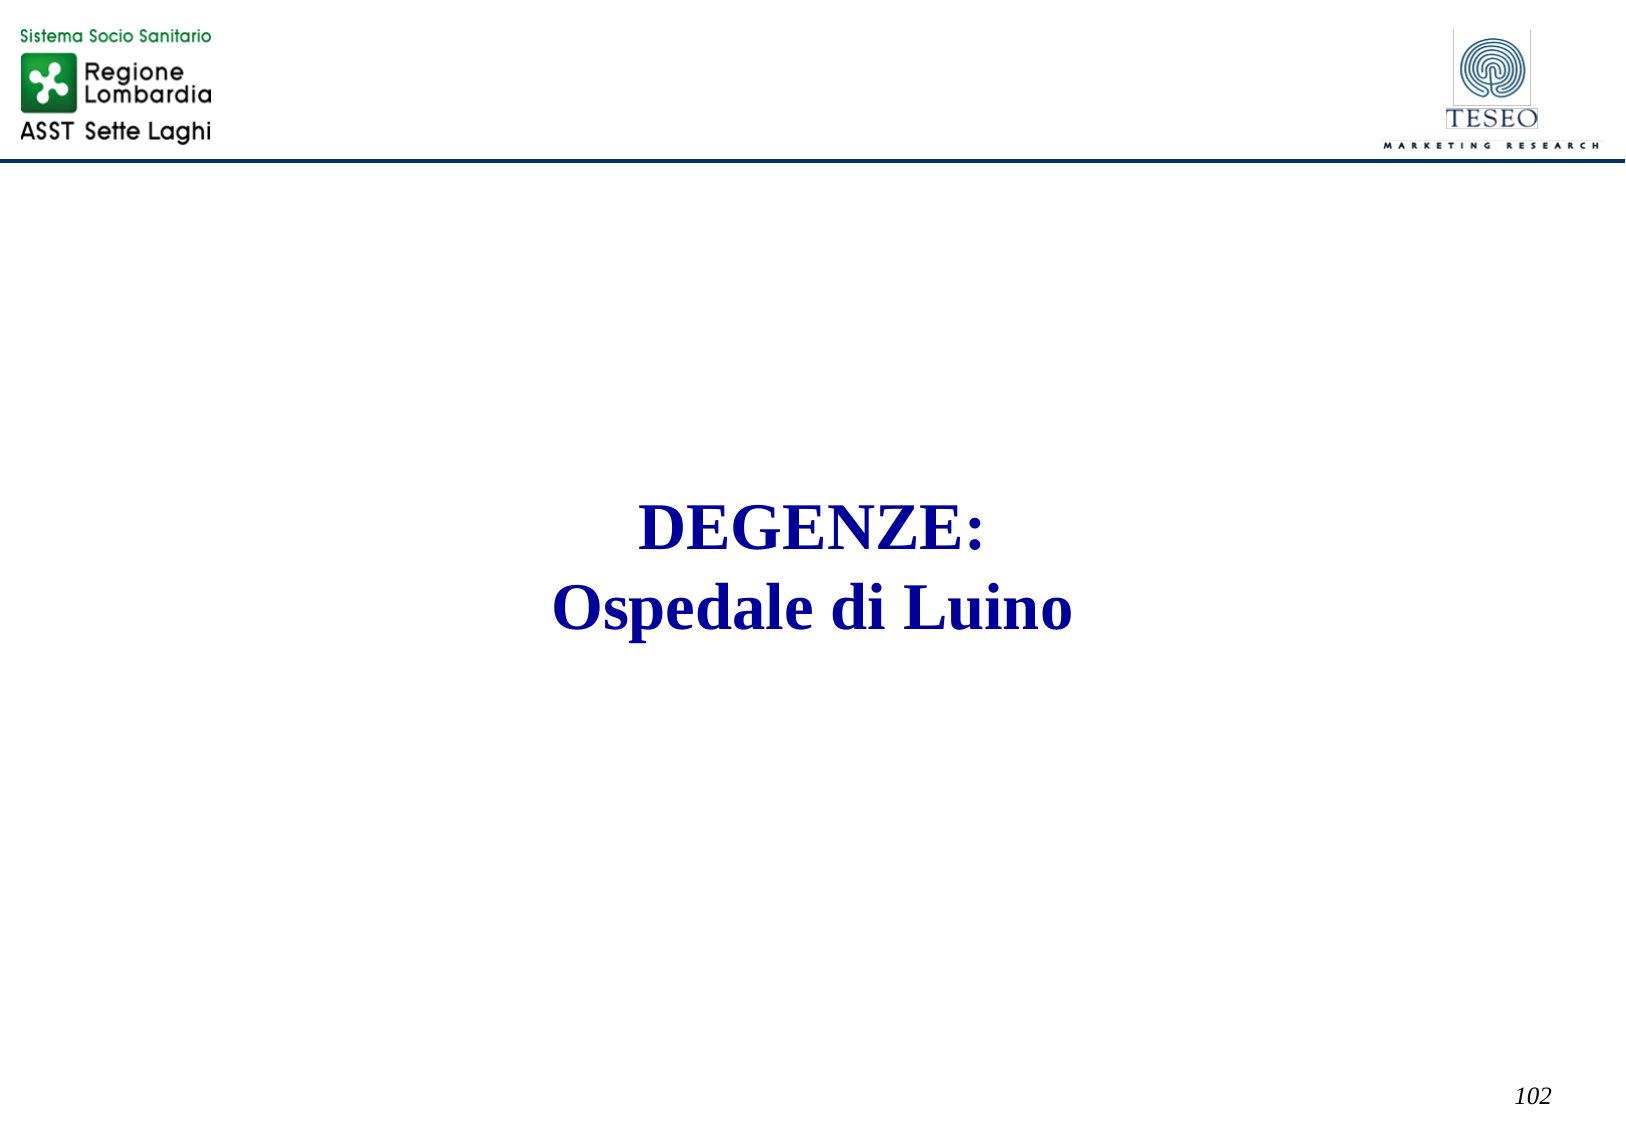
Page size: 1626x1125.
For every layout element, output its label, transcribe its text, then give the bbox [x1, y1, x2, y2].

picture [1381, 30, 1604, 149]
text_box DEGENZE: Ospedale di Luino [121, 469, 1504, 657]
picture [21, 26, 211, 148]
